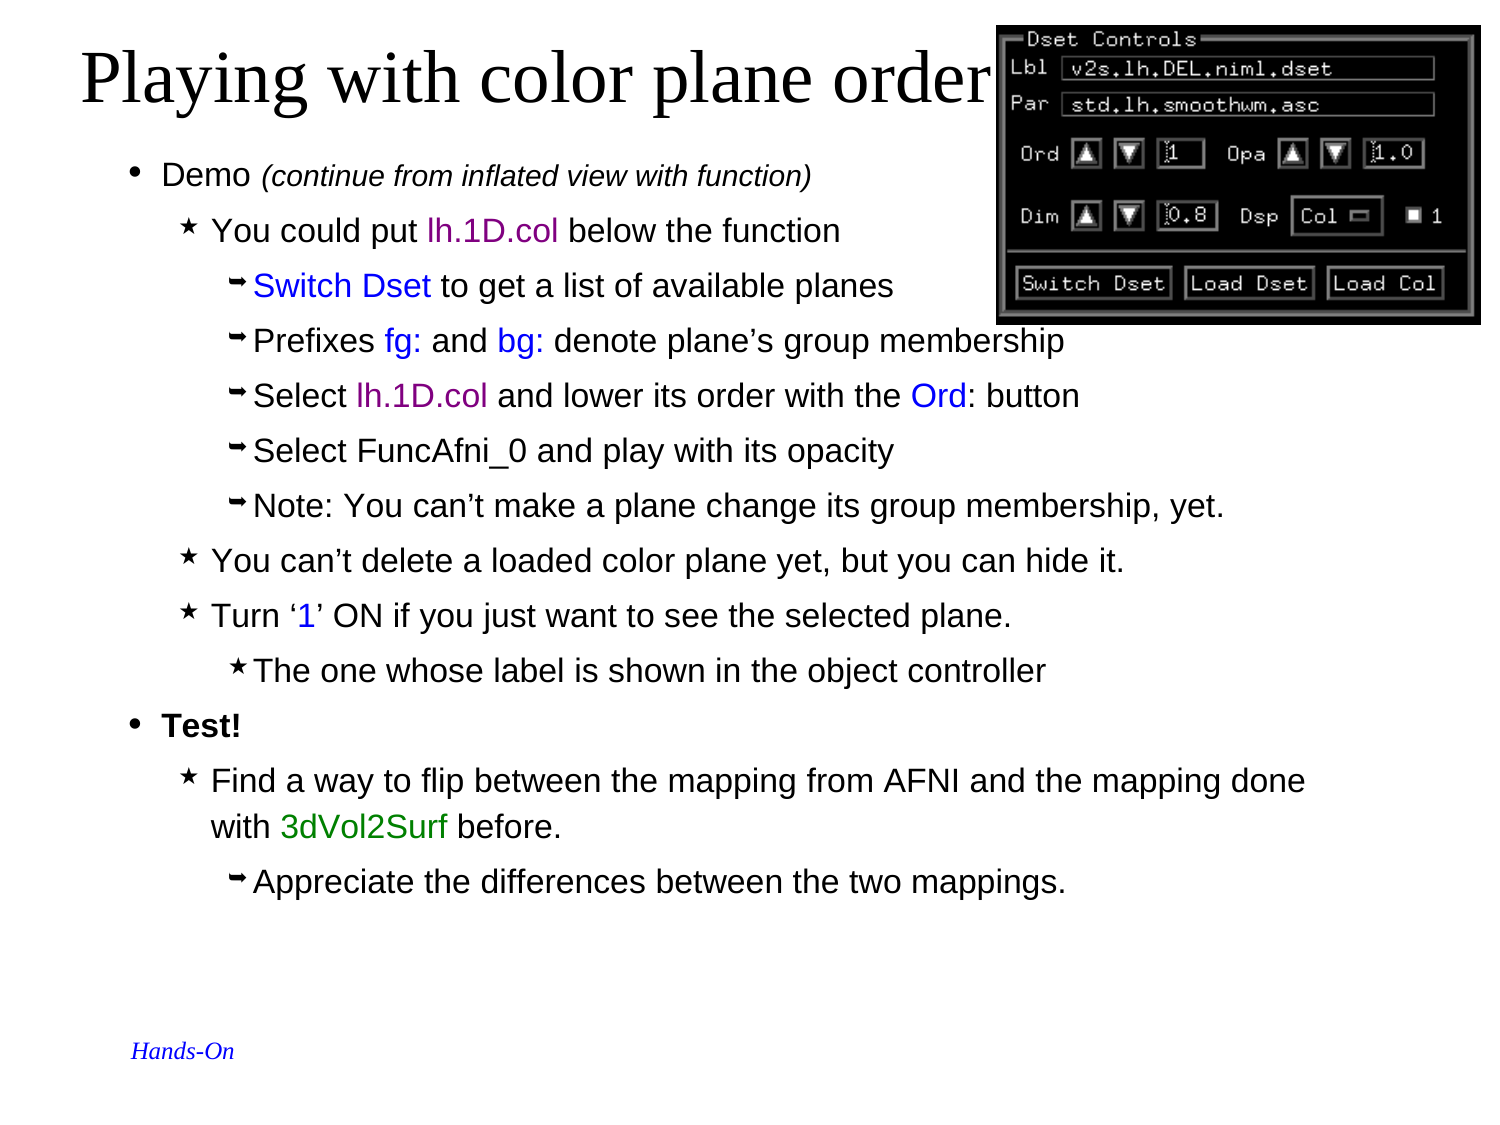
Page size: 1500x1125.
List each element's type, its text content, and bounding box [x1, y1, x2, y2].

list Demo (continue from inflated view with function) You could put lh.1D.col below the function Switch Dset to get a list of available planes Prefixes fg: and bg: denote plane’s group membership Select lh.1D.col and lower its order with the Ord: button Select FuncAfni_0 and play with its opacity Note: You can’t make a plane change its group membership, yet. You can’t delete a loaded color plane yet, but you can hide it. Turn ‘1’ ON if you just want to see the selected plane. The one whose label is shown in the object controller Test! Find a way to flip between the mapping from AFNI and the mapping done with 3dVol2Surf before. Appreciate the differences between the two mappings. [112, 124, 1388, 965]
picture [996, 25, 1481, 325]
text_box Hands-On [116, 1028, 250, 1074]
title Playing with color plane order [35, 28, 996, 121]
